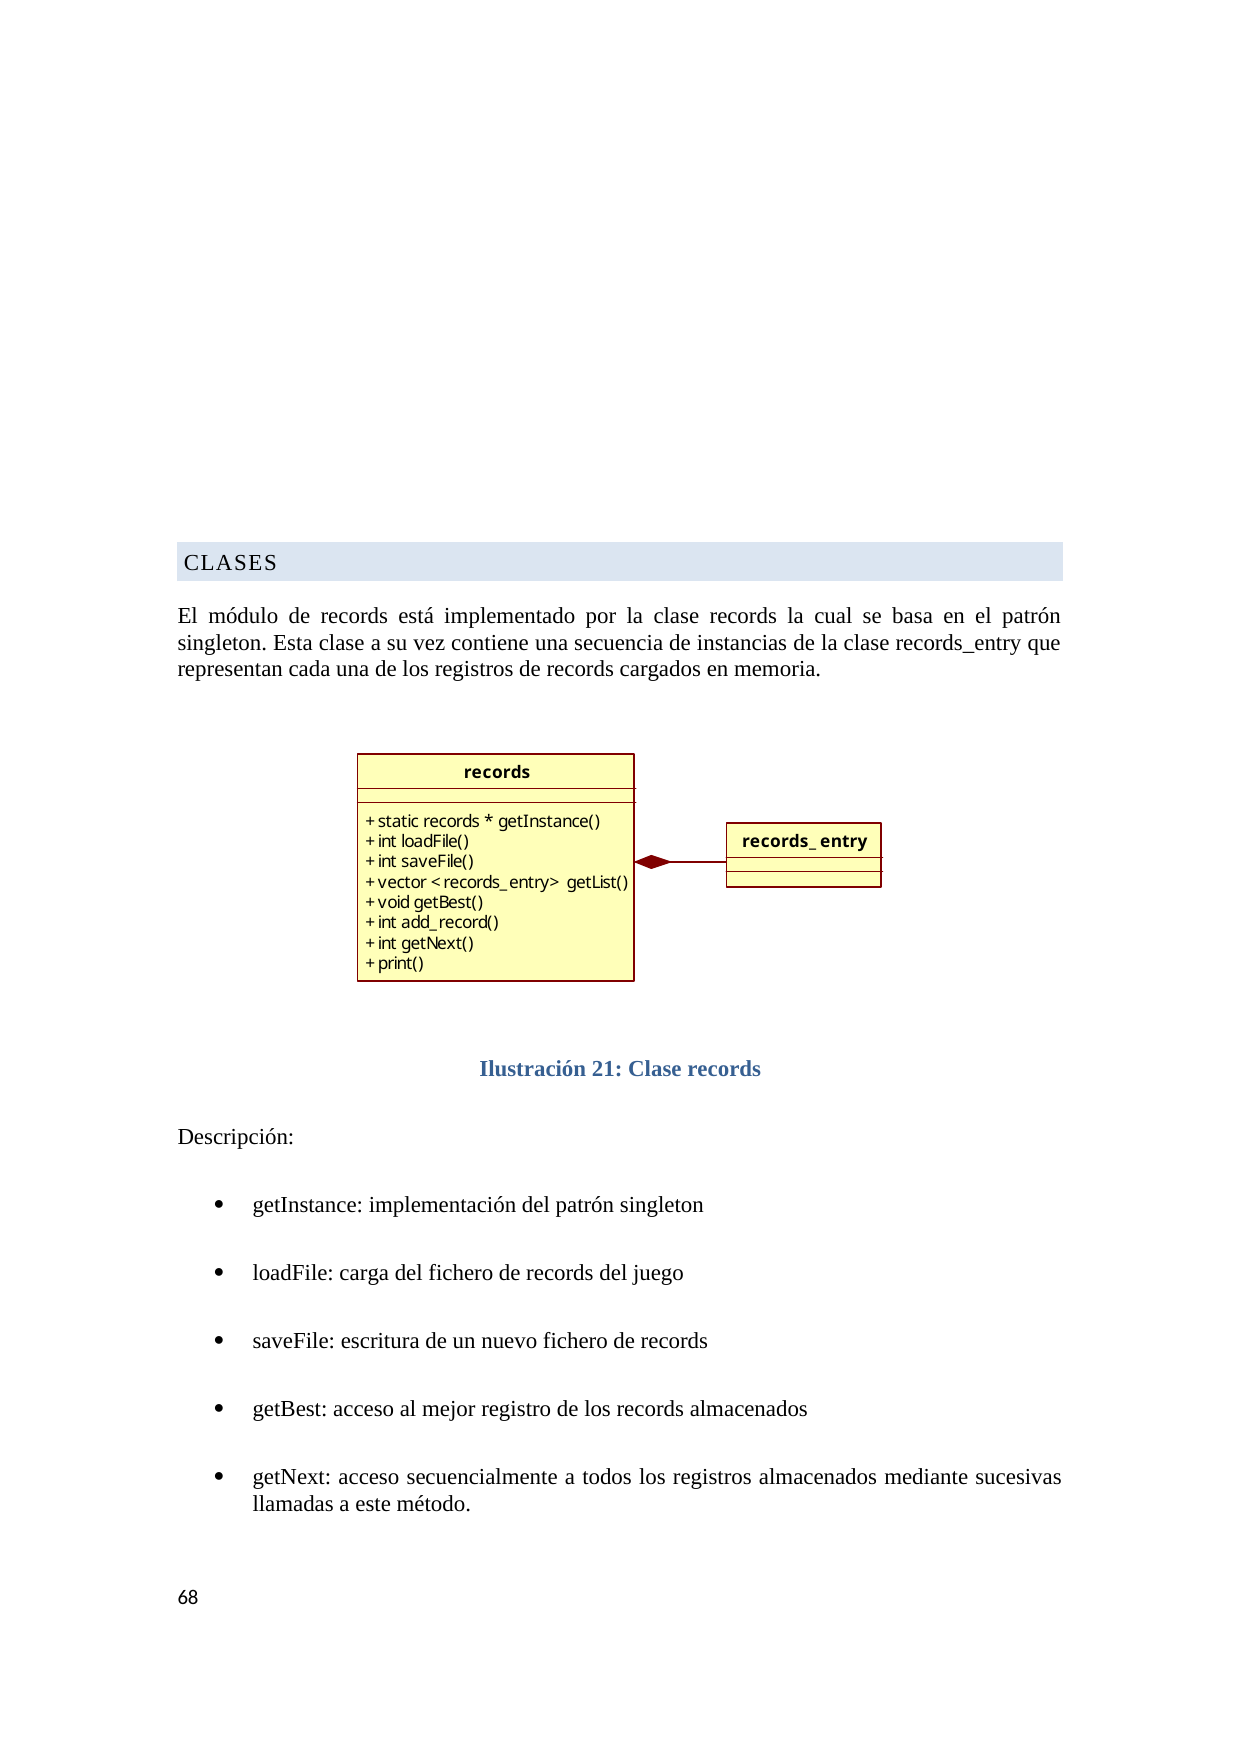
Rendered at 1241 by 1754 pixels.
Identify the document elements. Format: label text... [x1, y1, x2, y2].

list getNext: acceso secuencialmente a todos los registros almacenados mediante sucesivas llamadas a este método. [215, 1463, 1063, 1516]
subtitle CLASES [184, 549, 1057, 575]
text Ilustración 21: Clase records [177, 1055, 1063, 1082]
list getInstance: implementación del patrón singleton [215, 1191, 1063, 1218]
list getBest: acceso al mejor registro de los records almacenados [215, 1395, 1063, 1422]
text Descripción: [177, 1123, 1063, 1149]
list loadFile: carga del fichero de records del juego [215, 1259, 1063, 1286]
list saveFile: escritura de un nuevo fichero de records [215, 1327, 1063, 1354]
text El módulo de records está implementado por la clase records la cual se basa en el patrón singleton. Esta clase a su vez contiene una secuencia de instancias de la clase records_entry que representan cada una de los registros de records cargados en memoria. [177, 602, 1063, 681]
